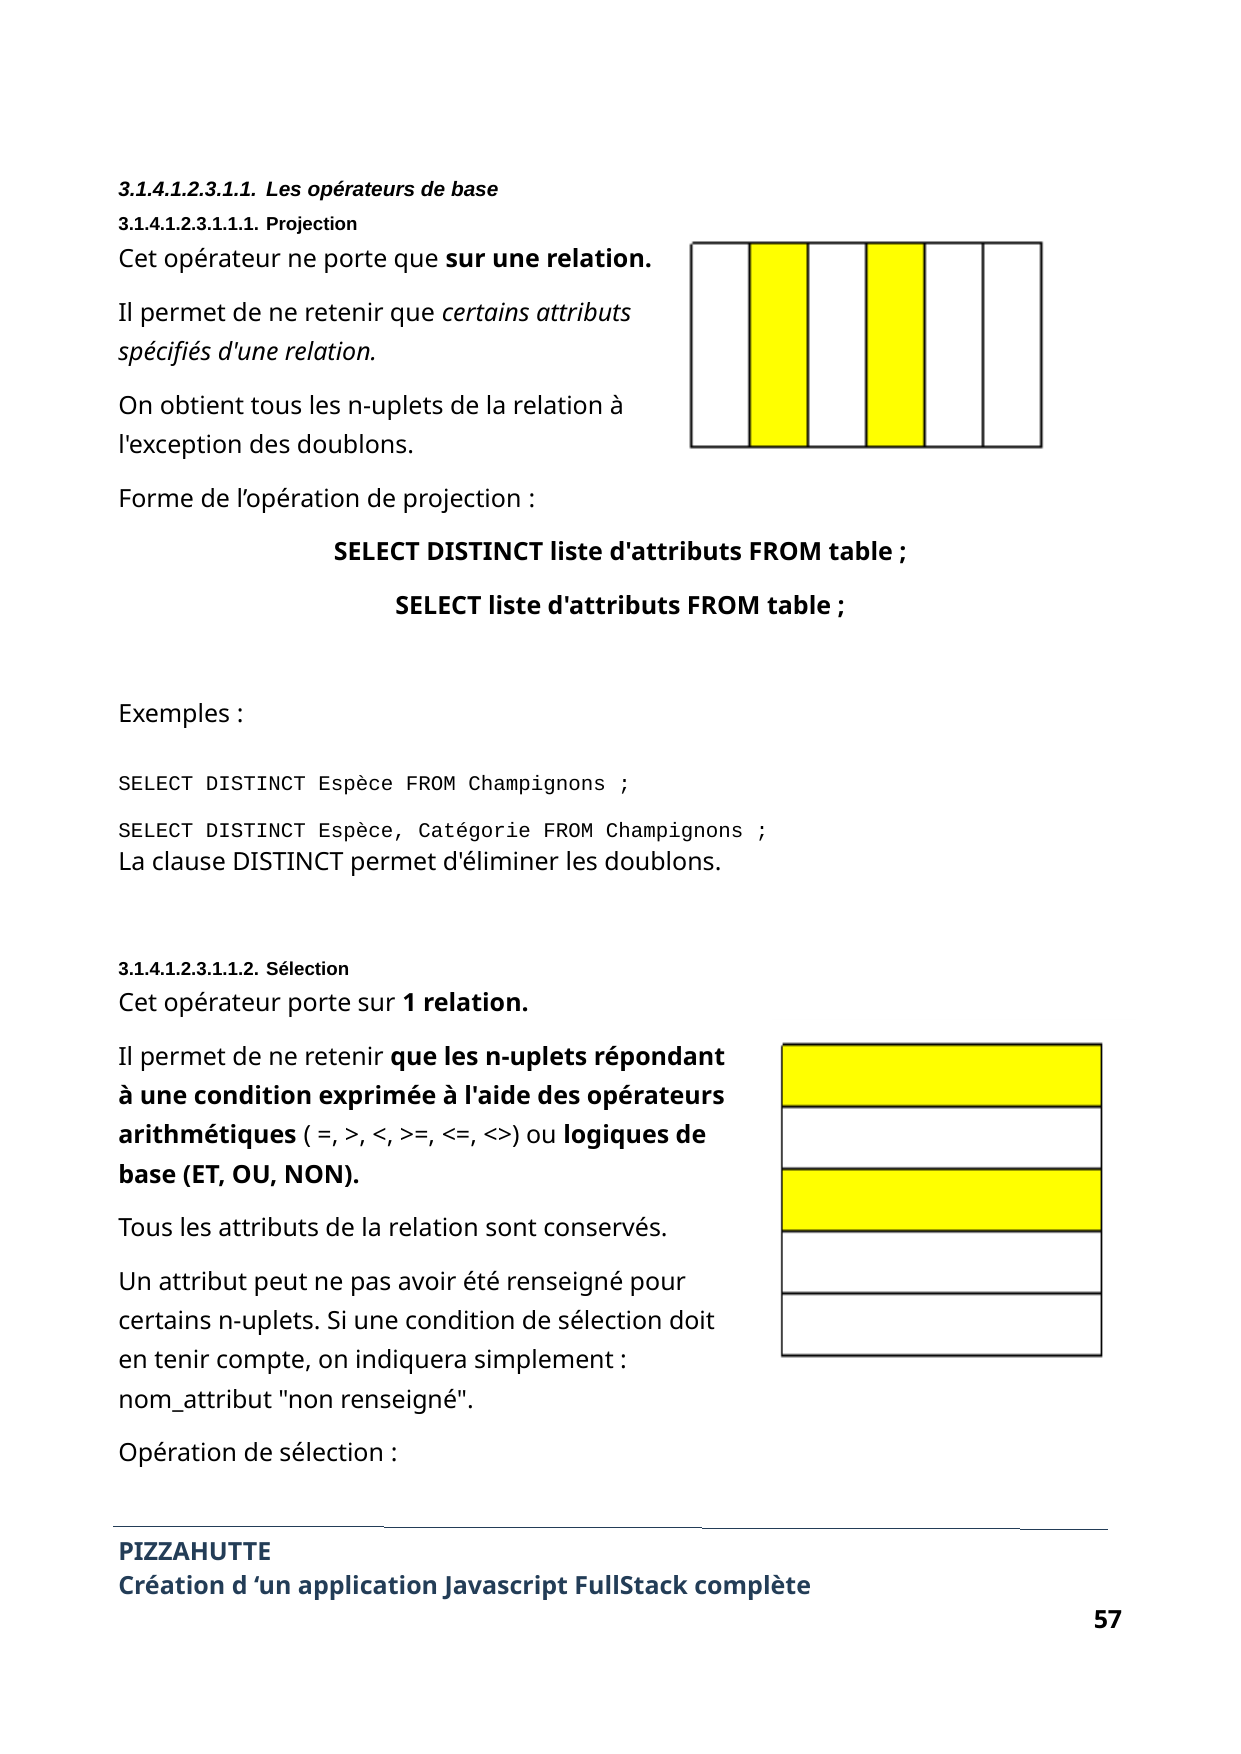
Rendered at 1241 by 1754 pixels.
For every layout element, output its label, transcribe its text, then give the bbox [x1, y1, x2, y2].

text [1069, 241, 1122, 275]
text Exemples : [118, 695, 1122, 729]
text La clause DISTINCT permet d'éliminer les doublons. [118, 843, 1122, 878]
text [1069, 387, 1122, 461]
text Il permet de ne retenir que les n-uplets répondant à une condition exprimée à l'aide des opérateurs arithmétiques ( =, >, <, >=, <=, <>) ou logiques de base (ET, OU, NON). [118, 1039, 772, 1190]
text SELECT DISTINCT Espèce FROM Champignons ; [118, 773, 1122, 796]
text SELECT DISTINCT Espèce, Catégorie FROM Champignons ; [118, 820, 1122, 843]
picture [772, 1018, 1137, 1394]
text Forme de l’opération de projection : [118, 480, 1122, 514]
text Un attribut peut ne pas avoir été renseigné pour certains n-uplets. Si une condition de sélection doit en tenir compte, on indiquera simplement : nom_attribut "non renseigné". [118, 1264, 1122, 1415]
text Cet opérateur ne porte que sur une relation. [118, 241, 664, 275]
subtitle Les opérateurs de base [118, 176, 1122, 200]
picture [664, 223, 1069, 461]
text SELECT DISTINCT liste d'attributs FROM table ; [118, 534, 1122, 568]
subtitle Projection [118, 213, 1122, 234]
text Cet opérateur porte sur 1 relation. [118, 985, 1122, 1019]
text SELECT liste d'attributs FROM table ; [118, 588, 1122, 622]
subtitle Sélection [118, 957, 1122, 979]
text On obtient tous les n-uplets de la relation à l'exception des doublons. [118, 387, 664, 461]
text [1069, 294, 1122, 368]
text Opération de sélection : [118, 1435, 1122, 1469]
text Tous les attributs de la relation sont conservés. [118, 1210, 772, 1244]
text Il permet de ne retenir que certains attributs spécifiés d'une relation. [118, 294, 664, 368]
